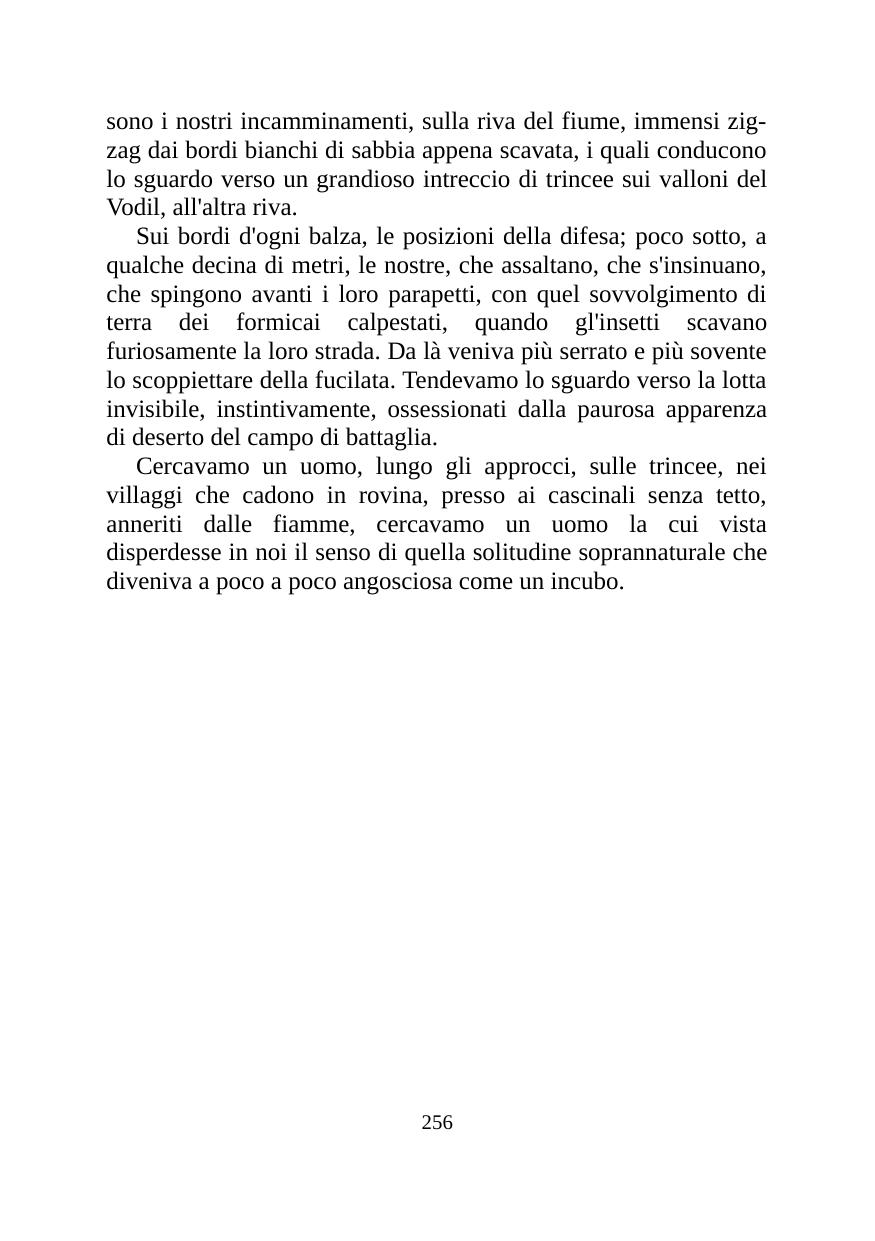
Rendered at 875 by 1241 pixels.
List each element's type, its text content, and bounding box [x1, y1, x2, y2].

text sono i nostri incamminamenti, sulla riva del fiume, immensi zig-zag dai bordi bianchi di sabbia appena scavata, i quali conducono lo sguardo verso un grandioso intreccio di trincee sui valloni del Vodil, all'altra riva. [106, 106, 768, 221]
text Cercavamo un uomo, lungo gli approcci, sulle trincee, nei villaggi che cadono in rovina, presso ai cascinali senza tetto, anneriti dalle fiamme, cercavamo un uomo la cui vista disperdesse in noi il senso di quella solitudine soprannaturale che diveniva a poco a poco angosciosa come un incubo. [106, 451, 768, 595]
text Sui bordi d'ogni balza, le posizioni della difesa; poco sotto, a qualche decina di metri, le nostre, che assaltano, che s'insinuano, che spingono avanti i loro parapetti, con quel sovvolgimento di terra dei formicai calpestati, quando gl'insetti scavano furiosamente la loro strada. Da là veniva più serrato e più sovente lo scoppiettare della fucilata. Tendevamo lo sguardo verso la lotta invisibile, instintivamente, ossessionati dalla paurosa apparenza di deserto del campo di battaglia. [106, 221, 768, 451]
